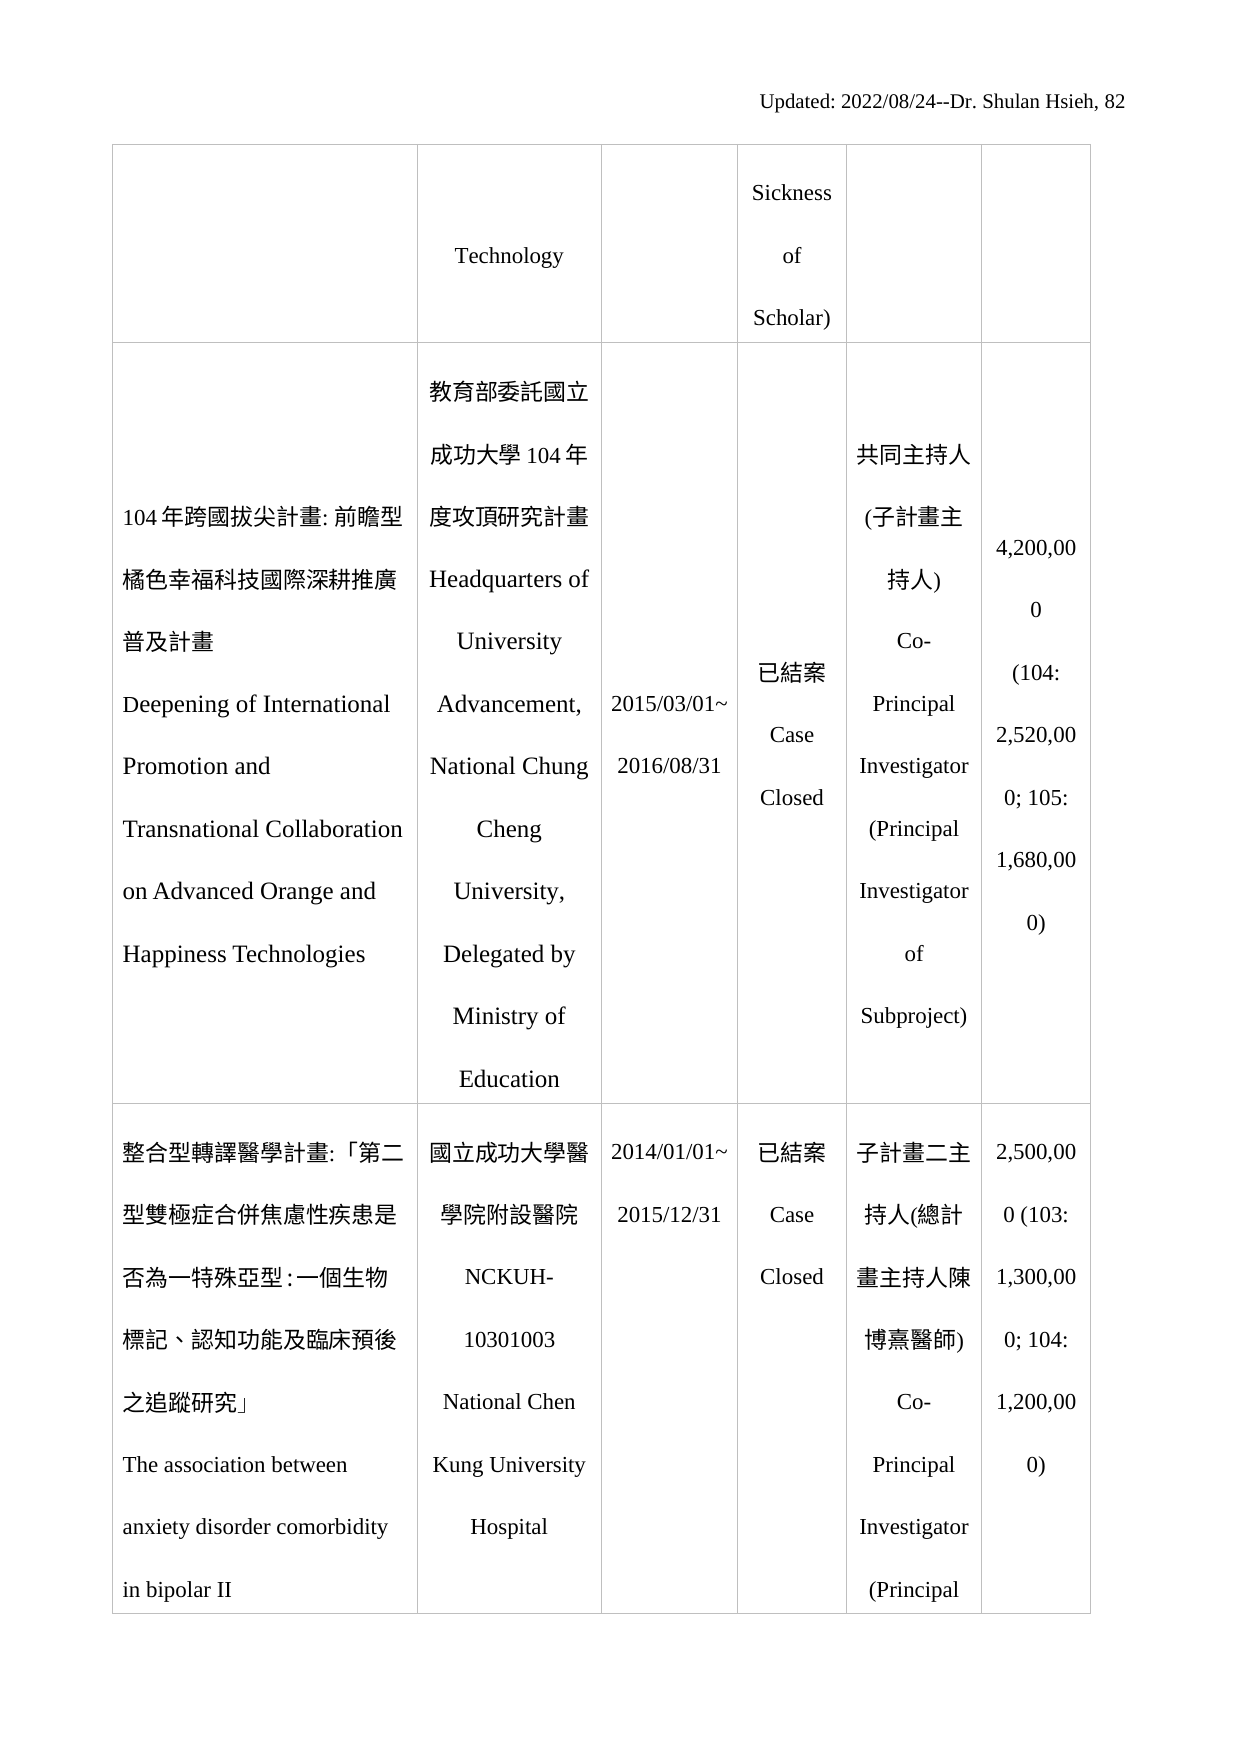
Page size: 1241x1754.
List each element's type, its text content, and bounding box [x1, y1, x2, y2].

table_cell 4,200,000 (104: 2,520,000; 105: 1,680,000) [982, 343, 1090, 1103]
table_cell 教育部委託國立成功大學104年度攻頂研究計畫 Headquarters of University Advancement, National Chung Cheng University, Delegated by Ministry of Education [418, 343, 601, 1103]
table_cell 子計畫二主持人(總計畫主持人陳博熹醫師) Co-Principal Investigator (Principal [847, 1104, 981, 1613]
table_cell [113, 145, 417, 342]
table_cell [847, 145, 981, 342]
table_cell 國立成功大學醫學院附設醫院 NCKUH-10301003 National Chen Kung University Hospital [418, 1104, 601, 1613]
table_cell [602, 145, 737, 342]
table_cell 2015/03/01~2016/08/31 [602, 343, 737, 1103]
table_cell [982, 145, 1090, 342]
table_cell 已結案 Case Closed [738, 1104, 846, 1613]
table_cell 整合型轉譯醫學計畫:「第二型雙極症合併焦慮性疾患是否為一特殊亞型:一個生物標記、認知功能及臨床預後之追蹤研究」 The association between anxiety disorder comorbidity in bipolar II [113, 1104, 417, 1613]
table_cell 共同主持人(子計畫主持人) Co-Principal Investigator (Principal Investigator of Subproject) [847, 343, 981, 1103]
table_cell Technology [418, 145, 601, 342]
table_cell 已結案 Case Closed [738, 343, 846, 1103]
table_cell Sickness of Scholar) [738, 145, 846, 342]
table_cell 104年跨國拔尖計畫: 前瞻型橘色幸福科技國際深耕推廣普及計畫 Deepening of International Promotion and Transnational Collaboration on Advanced Orange and Happiness Technologies [113, 343, 417, 1103]
table_cell 2014/01/01~2015/12/31 [602, 1104, 737, 1613]
table_cell 2,500,000 (103: 1,300,000; 104: 1,200,000) [982, 1104, 1090, 1613]
